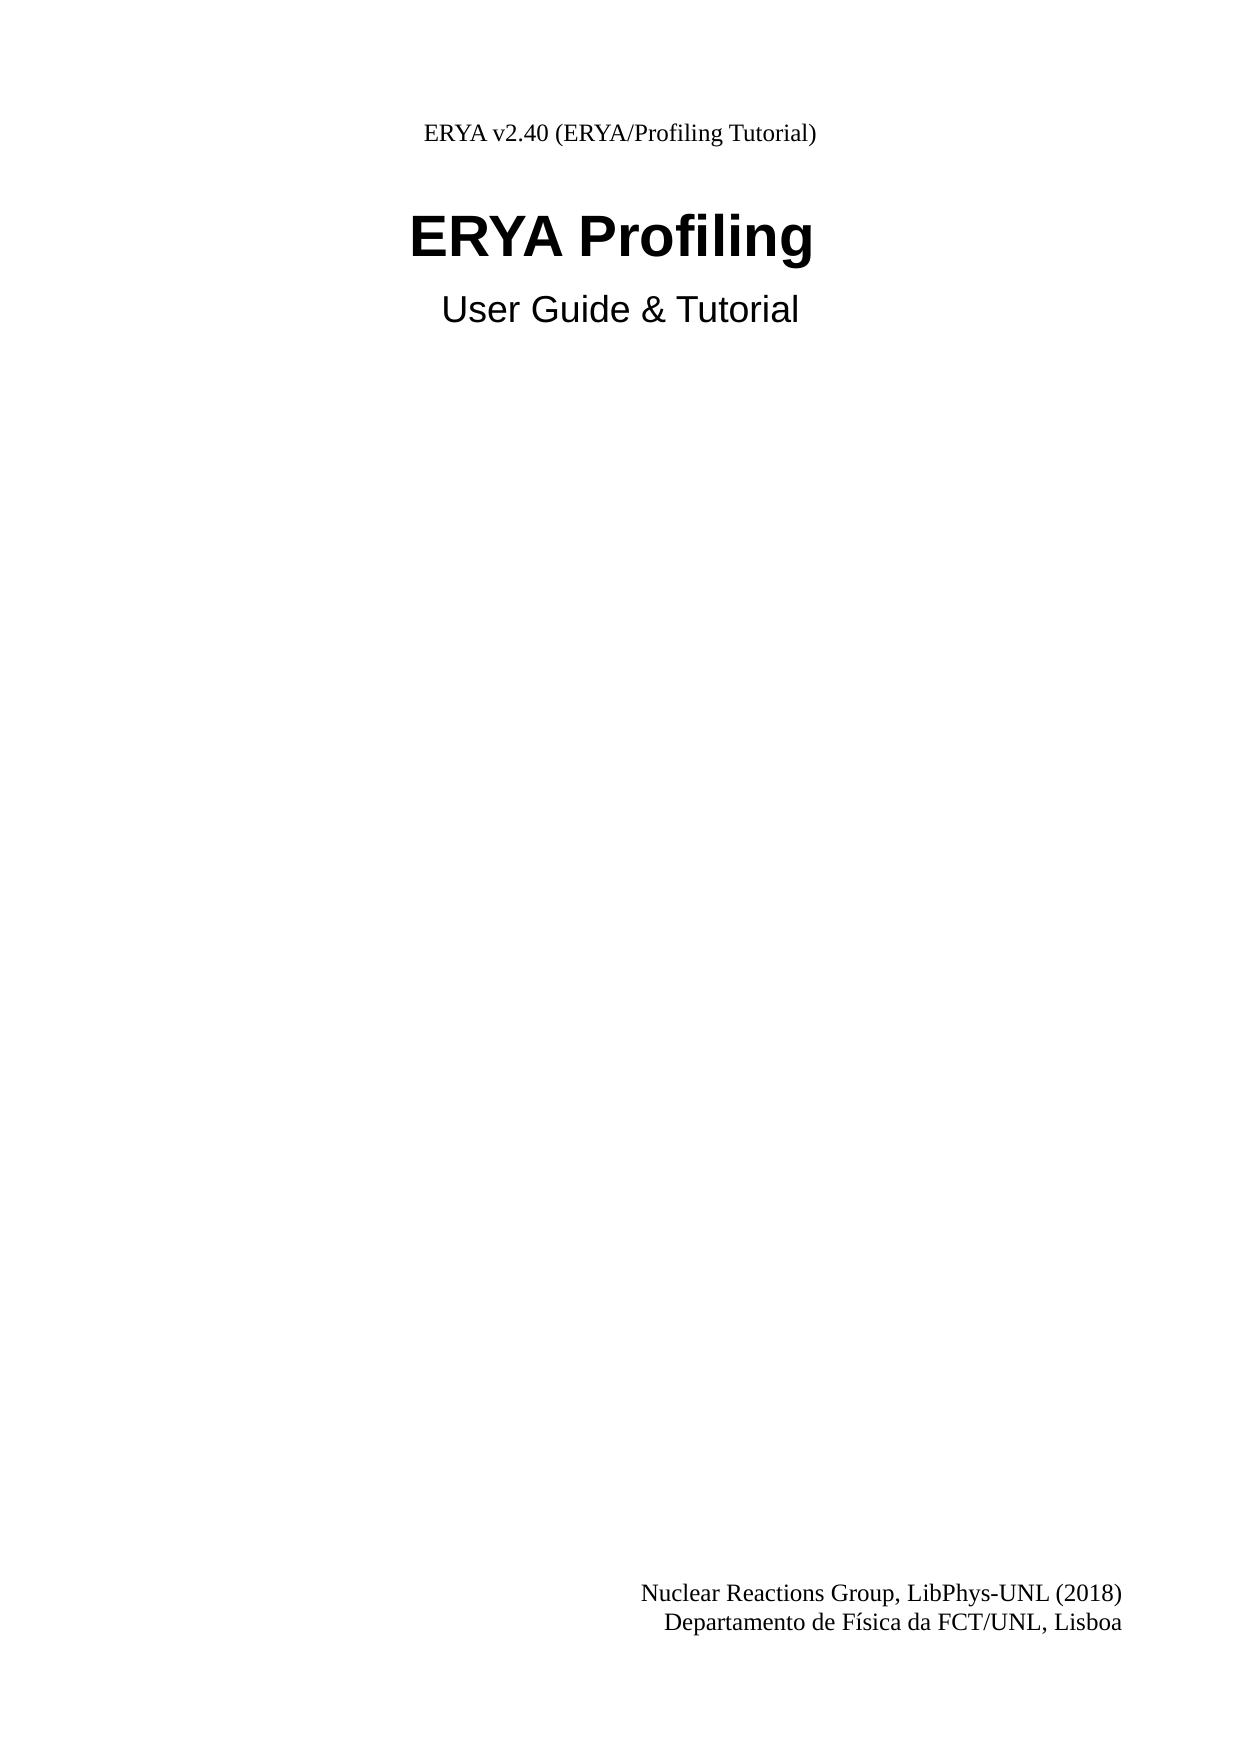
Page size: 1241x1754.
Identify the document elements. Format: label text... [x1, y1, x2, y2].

subtitle User Guide & Tutorial [118, 287, 1122, 330]
title ERYA Profiling [118, 201, 1122, 268]
